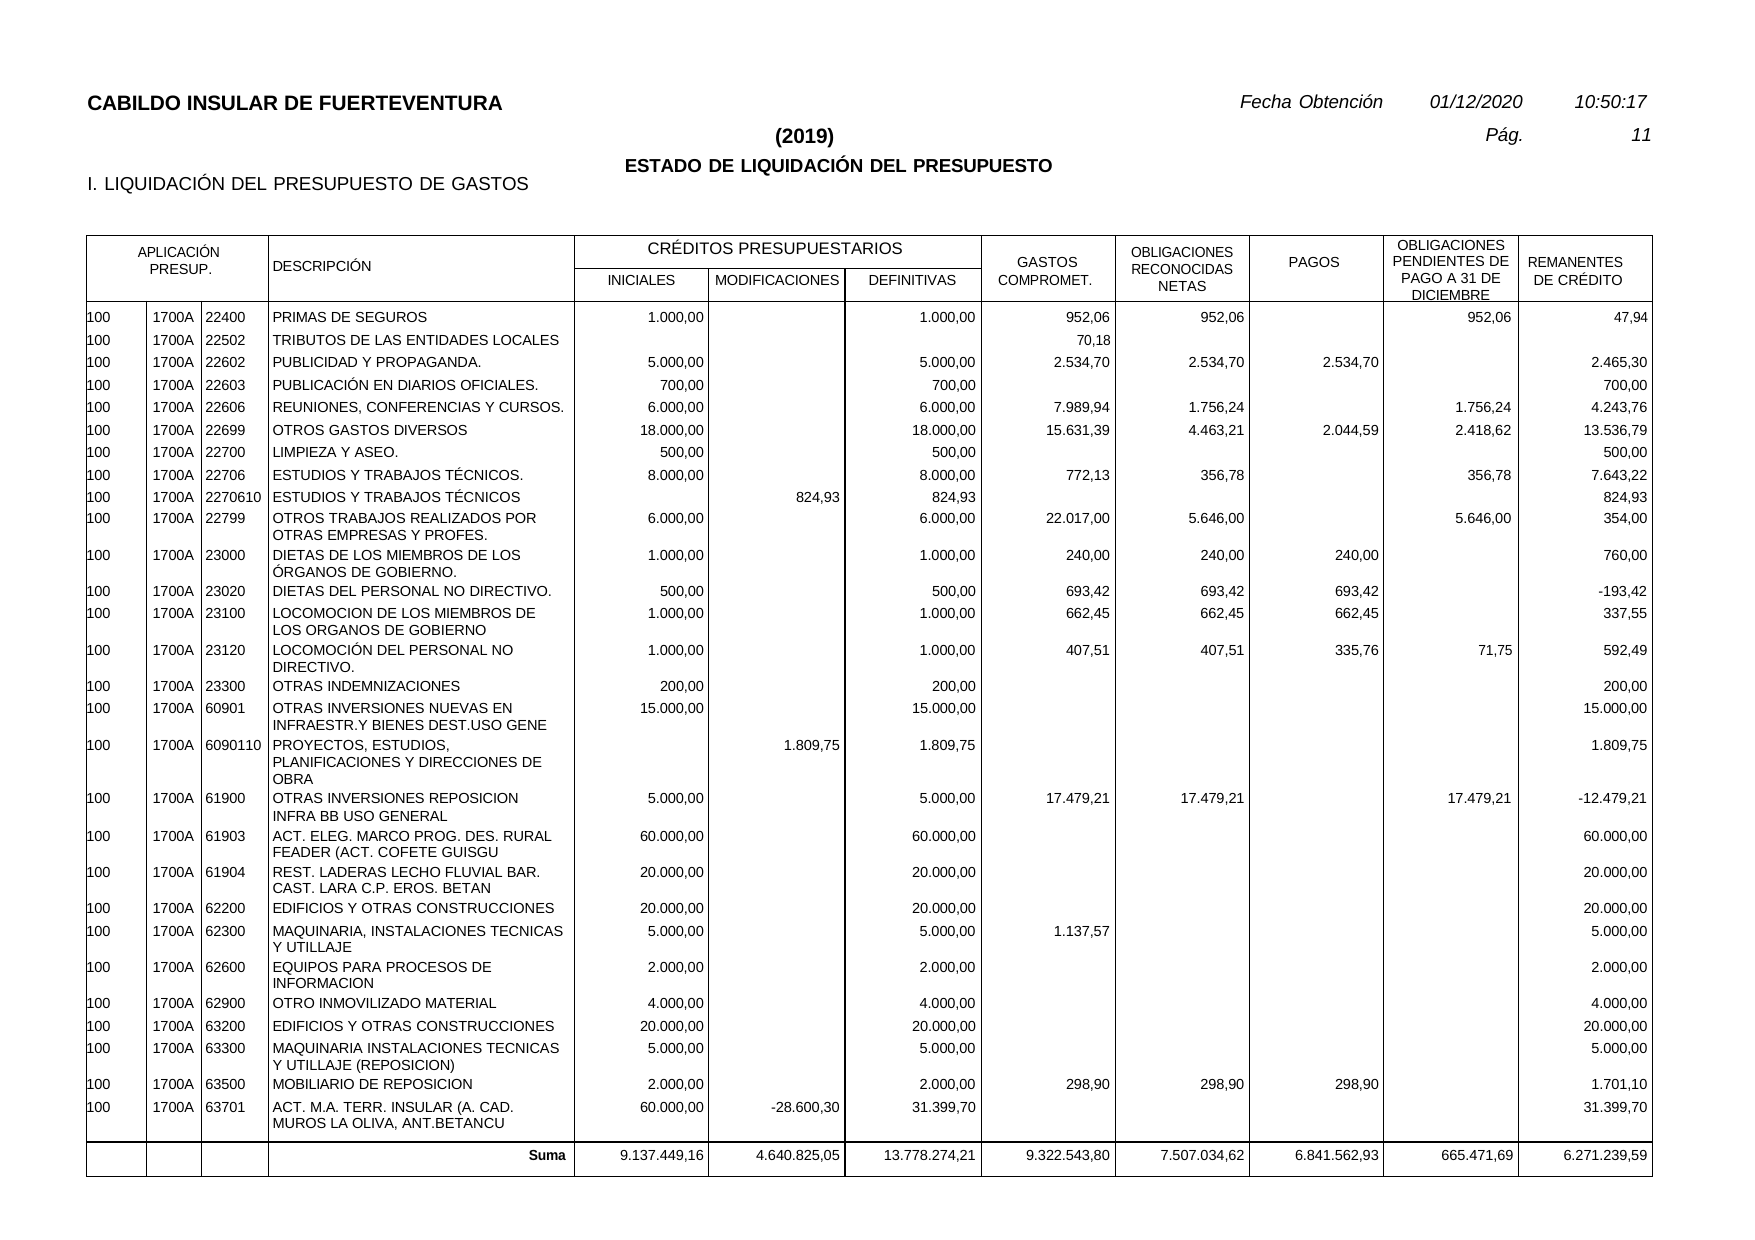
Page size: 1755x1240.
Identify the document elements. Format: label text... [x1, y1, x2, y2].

table_cell 1700A [147, 546, 201, 564]
table_cell [846, 771, 981, 789]
table_cell [982, 862, 1115, 880]
table_cell 60.000,00 [846, 826, 981, 844]
table_cell 407,51 [1116, 641, 1249, 659]
table_cell [1116, 880, 1249, 898]
table_cell 500,00 [575, 441, 708, 463]
table_cell [1384, 659, 1518, 677]
table_cell 100 [87, 396, 146, 418]
table_cell [982, 678, 1115, 698]
table_cell EQUIPOS PARA PROCESOS DE [269, 957, 574, 975]
table_cell DIETAS DEL PERSONAL NO DIRECTIVO. [269, 583, 574, 603]
table_cell 824,93 [846, 486, 981, 508]
table_header GASTOS COMPROMET. [982, 236, 1115, 301]
table_cell [982, 939, 1115, 957]
table_cell 5.646,00 [1384, 508, 1518, 528]
table_cell [1250, 862, 1383, 880]
table_cell MAQUINARIA INSTALACIONES TECNICAS [269, 1037, 574, 1057]
table_cell [147, 564, 201, 582]
table_cell [709, 1037, 844, 1057]
table_cell 693,42 [982, 583, 1115, 603]
table_cell 1.000,00 [575, 546, 708, 564]
table_cell INICIALES [575, 269, 708, 301]
table_cell [982, 736, 1115, 754]
table_cell 18.000,00 [575, 418, 708, 441]
table_cell [1384, 603, 1518, 623]
table_cell [575, 486, 708, 508]
table_cell [147, 808, 201, 826]
table_cell 1.000,00 [575, 641, 708, 659]
table_cell PUBLICACIÓN EN DIARIOS OFICIALES. [269, 373, 574, 396]
table_cell [1250, 826, 1383, 844]
table_cell [1250, 678, 1383, 698]
table_cell EDIFICIOS Y OTRAS CONSTRUCCIONES [269, 898, 574, 919]
table_cell [147, 939, 201, 957]
table_cell [709, 583, 844, 603]
table_cell [1250, 898, 1383, 919]
table_cell 22602 [202, 351, 268, 373]
table_cell 1700A [147, 1014, 201, 1037]
table_cell [709, 957, 844, 975]
table_cell [1250, 508, 1383, 528]
table_cell [1116, 919, 1249, 939]
table_cell [147, 528, 201, 546]
table_cell 47,94 [1519, 302, 1652, 328]
table_cell 1700A [147, 993, 201, 1014]
table_cell [147, 754, 201, 771]
table_cell [1116, 486, 1249, 508]
table_cell 100 [87, 826, 146, 844]
table_cell [1116, 862, 1249, 880]
table_cell 4.463,21 [1116, 418, 1249, 441]
table_cell -193,42 [1519, 583, 1652, 603]
table_cell [1250, 808, 1383, 826]
table_cell [1116, 373, 1249, 396]
table_cell [202, 528, 268, 546]
table_cell [846, 564, 981, 582]
table_cell DIETAS DE LOS MIEMBROS DE LOS [269, 546, 574, 564]
table_cell 2.044,59 [1250, 418, 1383, 441]
table_cell 20.000,00 [846, 862, 981, 880]
table_cell [202, 1057, 268, 1074]
table_cell 500,00 [846, 441, 981, 463]
table_cell [1250, 396, 1383, 418]
table_cell Y UTILLAJE (REPOSICION) [269, 1057, 574, 1074]
table_cell 1700A [147, 418, 201, 441]
table_cell 298,90 [1116, 1075, 1249, 1141]
table_cell [1116, 754, 1249, 771]
table_cell ESTUDIOS Y TRABAJOS TÉCNICOS. [269, 463, 574, 486]
table_cell 2270610 [202, 486, 268, 508]
table_cell [1116, 441, 1249, 463]
table_cell 31.399,70 [846, 1095, 981, 1141]
table_cell INFRAESTR.Y BIENES DEST.USO GENE [269, 718, 574, 736]
table_cell [87, 623, 146, 641]
table_cell 1.756,24 [1384, 396, 1518, 418]
table_cell 665.471,69 [1384, 1143, 1518, 1176]
table_cell [1250, 1014, 1383, 1037]
table_cell [202, 880, 268, 898]
table_cell 100 [87, 789, 146, 807]
table_header CRÉDITOS PRESUPUESTARIOS [575, 236, 981, 268]
table_cell [87, 1143, 146, 1176]
table_cell [846, 939, 981, 957]
table_cell [575, 736, 708, 754]
table_cell 6.271.239,59 [1519, 1143, 1652, 1176]
table_cell 1700A [147, 603, 201, 623]
table_cell 1.000,00 [575, 603, 708, 623]
table_cell [1519, 880, 1652, 898]
table_cell 824,93 [709, 302, 844, 508]
table_cell [982, 564, 1115, 582]
table_cell [846, 975, 981, 993]
table_cell 592,49 [1519, 641, 1652, 659]
table_cell [982, 754, 1115, 771]
table_cell 5.000,00 [846, 1037, 981, 1057]
table_cell 1.809,75 [846, 736, 981, 754]
table_cell 6.000,00 [575, 396, 708, 418]
table_cell [202, 659, 268, 677]
table_cell 1700A [147, 698, 201, 718]
table_cell [709, 718, 844, 736]
table_cell 100 [87, 862, 146, 880]
table_cell [1250, 564, 1383, 582]
table_cell [1384, 546, 1518, 564]
table_cell 61903 [202, 826, 268, 844]
table_cell [1116, 826, 1249, 844]
table_cell [1384, 583, 1518, 603]
table_cell 1700A [147, 463, 201, 486]
table_cell [87, 718, 146, 736]
table_cell [1250, 736, 1383, 754]
table_cell [87, 844, 146, 862]
table_cell OTRO INMOVILIZADO MATERIAL [269, 993, 574, 1014]
table_cell 20.000,00 [575, 1014, 708, 1037]
table_cell [147, 771, 201, 789]
table_cell 356,78 [1384, 463, 1518, 486]
table_cell 100 [87, 1014, 146, 1037]
table_cell 1700A [147, 919, 201, 939]
table_cell 1.000,00 [846, 546, 981, 564]
table_cell 100 [87, 678, 146, 698]
table_cell [982, 880, 1115, 898]
table_cell [709, 698, 844, 718]
table_cell [709, 623, 844, 641]
table_cell EDIFICIOS Y OTRAS CONSTRUCCIONES [269, 1014, 574, 1037]
table_cell [1384, 698, 1518, 718]
table_cell [1384, 528, 1518, 546]
table_cell [575, 718, 708, 736]
table_cell [1116, 659, 1249, 677]
table_cell [709, 919, 844, 939]
table_cell 62300 [202, 919, 268, 939]
table_cell 61900 [202, 789, 268, 807]
table_cell OTROS GASTOS DIVERSOS [269, 418, 574, 441]
table_cell [575, 975, 708, 993]
table_cell 6.000,00 [846, 508, 981, 528]
table_cell 4.000,00 [846, 993, 981, 1014]
table_cell [709, 678, 844, 698]
table_cell 1.000,00 [846, 603, 981, 623]
table_cell [1116, 1014, 1249, 1037]
table_cell [1384, 754, 1518, 771]
table_cell 100 [87, 993, 146, 1014]
table_cell [709, 754, 844, 771]
table_cell [709, 603, 844, 623]
table_cell 5.646,00 [1116, 508, 1249, 528]
table_cell 60901 [202, 698, 268, 718]
table_cell [982, 898, 1115, 919]
table_cell [1384, 678, 1518, 698]
table_cell 18.000,00 [846, 418, 981, 441]
table_cell [1384, 771, 1518, 789]
table_cell [202, 754, 268, 771]
table_cell 100 [87, 302, 146, 328]
table_cell OTRAS INDEMNIZACIONES [269, 678, 574, 698]
table_cell 22502 [202, 328, 268, 351]
table_cell OTRAS INVERSIONES NUEVAS EN [269, 698, 574, 718]
table_cell 4.243,76 [1519, 396, 1652, 418]
table_cell [1384, 718, 1518, 736]
table_cell 100 [87, 898, 146, 919]
table_cell [709, 844, 844, 862]
table_cell 17.479,21 [982, 789, 1115, 807]
table_cell 20.000,00 [846, 898, 981, 919]
table_cell [147, 844, 201, 862]
table_cell 100 [87, 546, 146, 564]
table_cell [709, 1057, 844, 1074]
table_cell [87, 939, 146, 957]
table_cell TRIBUTOS DE LAS ENTIDADES LOCALES [269, 328, 574, 351]
table_cell ÓRGANOS DE GOBIERNO. [269, 564, 574, 582]
table_cell 5.000,00 [846, 351, 981, 373]
table_cell 298,90 [1250, 1075, 1383, 1141]
table_cell 1.000,00 [846, 641, 981, 659]
table_cell -12.479,21 [1519, 789, 1652, 807]
table_cell PUBLICIDAD Y PROPAGANDA. [269, 351, 574, 373]
table_cell 20.000,00 [575, 898, 708, 919]
table_cell 100 [87, 1095, 146, 1141]
table_cell 2.465,30 [1519, 351, 1652, 373]
table_cell 1700A [147, 486, 201, 508]
table_cell 100 [87, 698, 146, 718]
table_cell [202, 939, 268, 957]
table_cell LOS ORGANOS DE GOBIERNO [269, 623, 574, 641]
table_cell LOCOMOCIÓN DEL PERSONAL NO [269, 641, 574, 659]
table_cell CAST. LARA C.P. EROS. BETAN [269, 880, 574, 898]
table_cell 354,00 [1519, 508, 1652, 528]
table_cell 100 [87, 603, 146, 623]
table_cell MOBILIARIO DE REPOSICION [269, 1075, 574, 1095]
table_cell [147, 975, 201, 993]
table_cell 5.000,00 [575, 789, 708, 807]
table_cell [709, 564, 844, 582]
table_cell 1700A [147, 957, 201, 975]
table_cell 15.000,00 [575, 698, 708, 718]
table_cell [846, 528, 981, 546]
table_cell 1700A [147, 302, 201, 328]
table_cell 1700A [147, 441, 201, 463]
table_cell [147, 1057, 201, 1074]
table_cell OBRA [269, 771, 574, 789]
table_cell [1384, 486, 1518, 508]
table_cell 15.000,00 [846, 698, 981, 718]
table_cell 20.000,00 [1519, 898, 1652, 919]
table_cell 1700A [147, 396, 201, 418]
table_cell [846, 623, 981, 641]
table_cell 298,90 [982, 1075, 1115, 1141]
table_cell 1700A [147, 789, 201, 807]
table_cell [575, 754, 708, 771]
table_cell [1519, 975, 1652, 993]
table_cell [1116, 957, 1249, 975]
table_cell [1250, 718, 1383, 736]
table_cell [1116, 975, 1249, 993]
table_cell 335,76 [1250, 641, 1383, 659]
table_cell 8.000,00 [575, 463, 708, 486]
table_cell 500,00 [575, 583, 708, 603]
table_cell 63200 [202, 1014, 268, 1037]
table_cell 700,00 [846, 373, 981, 396]
table_cell [982, 771, 1115, 789]
table_cell 15.000,00 [1519, 698, 1652, 718]
table_cell 1.809,75 [709, 736, 844, 754]
table_cell [1519, 771, 1652, 789]
table_cell 952,06 [1116, 302, 1249, 328]
table_cell DIRECTIVO. [269, 659, 574, 677]
table_cell 22699 [202, 418, 268, 441]
table_cell [1116, 1057, 1249, 1074]
table_cell 60.000,00 [1519, 826, 1652, 844]
table_cell [1250, 659, 1383, 677]
table_cell 2.534,70 [1250, 302, 1383, 373]
table_cell 5.000,00 [575, 1037, 708, 1057]
table_cell [1250, 373, 1383, 396]
table_cell 63300 [202, 1037, 268, 1057]
table_cell ACT. ELEG. MARCO PROG. DES. RURAL [269, 826, 574, 844]
table_cell [846, 1057, 981, 1074]
table_cell [1519, 659, 1652, 677]
table_cell [1116, 898, 1249, 919]
table_cell 100 [87, 418, 146, 441]
table_cell 200,00 [575, 678, 708, 698]
table_cell [982, 698, 1115, 718]
table_cell LOCOMOCION DE LOS MIEMBROS DE [269, 603, 574, 623]
table_cell 1.000,00 [846, 302, 981, 328]
table_cell [982, 957, 1115, 975]
table_cell 15.631,39 [982, 418, 1115, 441]
table_cell [709, 939, 844, 957]
table_cell 23300 [202, 678, 268, 698]
table_cell [709, 546, 844, 564]
table_cell 337,55 [1519, 603, 1652, 623]
table_cell [1116, 564, 1249, 582]
table_cell INFORMACION [269, 975, 574, 993]
table_cell FEADER (ACT. COFETE GUISGU [269, 844, 574, 862]
table_cell 100 [87, 463, 146, 486]
table_cell [575, 880, 708, 898]
table_cell [1250, 975, 1383, 993]
table_cell 100 [87, 351, 146, 373]
table_cell [575, 623, 708, 641]
table_cell [709, 898, 844, 919]
table_cell [87, 975, 146, 993]
table_cell [1250, 939, 1383, 957]
table_cell [1519, 623, 1652, 641]
table_cell [709, 789, 844, 807]
table_cell [709, 659, 844, 677]
table_cell 20.000,00 [575, 862, 708, 880]
table_cell [1250, 993, 1383, 1014]
table_cell [1519, 939, 1652, 957]
table_cell 100 [87, 441, 146, 463]
table_cell [1519, 564, 1652, 582]
table_cell [846, 844, 981, 862]
table_cell [575, 939, 708, 957]
table_cell 2.534,70 [982, 351, 1115, 373]
table_cell [1519, 808, 1652, 826]
table_cell [87, 808, 146, 826]
table_cell [982, 844, 1115, 862]
table_cell [709, 641, 844, 659]
table_cell 62900 [202, 993, 268, 1014]
table_cell 5.000,00 [1519, 919, 1652, 939]
table_cell 22603 [202, 373, 268, 396]
table_cell 952,06 [982, 302, 1115, 328]
table_cell 1700A [147, 373, 201, 396]
table_cell [1116, 623, 1249, 641]
table_cell [846, 328, 981, 351]
table_cell 772,13 [982, 463, 1115, 486]
table_cell [982, 486, 1115, 508]
table_cell -28.600,30 [709, 1095, 844, 1141]
table_cell [575, 771, 708, 789]
table_header APLICACIÓN PRESUP. [87, 236, 268, 301]
table_cell [846, 718, 981, 736]
table_cell [846, 754, 981, 771]
table_cell 20.000,00 [846, 1014, 981, 1037]
table_cell 693,42 [1116, 583, 1249, 603]
table_cell [1250, 919, 1383, 939]
table_cell [202, 975, 268, 993]
table_cell 700,00 [575, 373, 708, 396]
table_cell 60.000,00 [575, 1095, 708, 1141]
table_cell 63500 [202, 1075, 268, 1095]
table_cell [1384, 736, 1518, 754]
table_cell OTRAS EMPRESAS Y PROFES. [269, 528, 574, 546]
table_cell [575, 564, 708, 582]
table_cell 60.000,00 [575, 826, 708, 844]
table_cell 1700A [147, 898, 201, 919]
table_cell 5.000,00 [846, 919, 981, 939]
table_cell 62200 [202, 898, 268, 919]
table_cell 2.000,00 [575, 1075, 708, 1095]
table_cell 23120 [202, 641, 268, 659]
table_cell 2.534,70 [1116, 351, 1249, 373]
table_cell 4.640.825,05 [709, 1143, 844, 1176]
table_cell [982, 441, 1115, 463]
table_cell [1116, 993, 1249, 1014]
table_cell OTRAS INVERSIONES REPOSICION [269, 789, 574, 807]
table_cell 1700A [147, 351, 201, 373]
table_cell 62600 [202, 957, 268, 975]
table_cell [1250, 1037, 1383, 1057]
table_cell [709, 528, 844, 546]
table_cell [1519, 328, 1652, 351]
table_cell [709, 880, 844, 898]
table_cell [1250, 880, 1383, 898]
table_cell PROYECTOS, ESTUDIOS, [269, 736, 574, 754]
table_cell 1700A [147, 328, 201, 351]
table_cell 1700A [147, 862, 201, 880]
table_cell DEFINITIVAS [846, 269, 981, 301]
table_cell 500,00 [846, 583, 981, 603]
table_cell 5.000,00 [846, 789, 981, 807]
table_cell 1700A [147, 736, 201, 754]
table_cell 1700A [147, 826, 201, 844]
table_cell 1700A [147, 1037, 201, 1057]
table_cell [1250, 1057, 1383, 1074]
table_cell [982, 1037, 1115, 1057]
table_cell REUNIONES, CONFERENCIAS Y CURSOS. [269, 396, 574, 418]
table_cell 100 [87, 1037, 146, 1057]
table_cell 1700A [147, 641, 201, 659]
table_cell 1700A [147, 678, 201, 698]
table_cell 1.809,75 [1519, 736, 1652, 754]
table_cell [575, 328, 708, 351]
table_cell [709, 826, 844, 844]
table_cell 6.000,00 [575, 508, 708, 528]
table_header PAGOS [1250, 236, 1383, 301]
table_cell [1250, 698, 1383, 718]
table_cell [709, 1075, 844, 1095]
table_cell [1116, 808, 1249, 826]
table_cell [709, 862, 844, 880]
table_cell 240,00 [982, 546, 1115, 564]
table_cell 22606 [202, 396, 268, 418]
table_cell [1250, 528, 1383, 546]
table_cell 23020 [202, 583, 268, 603]
table_cell [1519, 844, 1652, 862]
table_cell 662,45 [982, 603, 1115, 623]
table_cell 7.643,22 [1519, 463, 1652, 486]
table_cell OTROS TRABAJOS REALIZADOS POR [269, 508, 574, 528]
table_cell 2.000,00 [846, 957, 981, 975]
table_cell 8.000,00 [846, 463, 981, 486]
table_cell [87, 771, 146, 789]
table_cell PLANIFICACIONES Y DIRECCIONES DE [269, 754, 574, 771]
table_cell [1384, 623, 1518, 641]
table_cell 100 [87, 957, 146, 975]
table_cell [1116, 528, 1249, 546]
table_cell 100 [87, 328, 146, 351]
table_cell [575, 528, 708, 546]
table_cell 71,75 [1384, 641, 1518, 659]
table_cell [1384, 441, 1518, 463]
table_cell 23100 [202, 603, 268, 623]
table_cell [1384, 373, 1518, 396]
table_header OBLIGACIONES RECONOCIDAS NETAS [1116, 236, 1249, 301]
table_cell 240,00 [1116, 546, 1249, 564]
table_cell 5.000,00 [575, 919, 708, 939]
table_cell [1116, 771, 1249, 789]
table_cell 6090110 [202, 736, 268, 754]
table_cell 700,00 [1519, 373, 1652, 396]
table_cell [87, 880, 146, 898]
table_cell [575, 659, 708, 677]
table_cell 9.137.449,16 [575, 1143, 708, 1176]
table_cell 23000 [202, 546, 268, 564]
table_cell 5.000,00 [1519, 1037, 1652, 1057]
table_cell 1.000,00 [575, 302, 708, 328]
table_cell [982, 373, 1115, 396]
table_cell [982, 528, 1115, 546]
table_cell 63701 [202, 1095, 268, 1141]
table_cell [87, 659, 146, 677]
table_cell [1116, 718, 1249, 736]
table_cell [87, 564, 146, 582]
table_cell 693,42 [1250, 583, 1383, 603]
table_cell 240,00 [1250, 546, 1383, 564]
table_cell [202, 718, 268, 736]
table_cell 5.000,00 [575, 351, 708, 373]
table_cell 1700A [147, 508, 201, 528]
table_cell 100 [87, 583, 146, 603]
table_cell 61904 [202, 862, 268, 880]
table_cell [982, 1057, 1115, 1074]
table_cell 20.000,00 [1519, 1014, 1652, 1037]
table_cell [87, 528, 146, 546]
table_cell 100 [87, 508, 146, 528]
table_cell 6.841.562,93 [1250, 1143, 1383, 1176]
table_cell [1250, 789, 1383, 807]
table_cell 13.536,79 [1519, 418, 1652, 441]
table_cell [575, 808, 708, 826]
table_cell ACT. M.A. TERR. INSULAR (A. CAD. [269, 1095, 574, 1115]
table_cell [1250, 486, 1383, 508]
table_cell [1250, 771, 1383, 789]
table_cell [1250, 441, 1383, 463]
table_cell [1519, 718, 1652, 736]
table_cell [147, 659, 201, 677]
table_cell MUROS LA OLIVA, ANT.BETANCU [269, 1115, 574, 1141]
table_cell [982, 993, 1115, 1014]
table_cell 356,78 [1116, 463, 1249, 486]
table_cell [1116, 844, 1249, 862]
table_header REMANENTES DE CRÉDITO [1519, 236, 1652, 301]
table_cell 760,00 [1519, 546, 1652, 564]
table_cell [1116, 1037, 1249, 1057]
table_cell 22.017,00 [982, 508, 1115, 528]
table_cell 200,00 [1519, 678, 1652, 698]
table_cell [1384, 351, 1518, 373]
table_cell [202, 844, 268, 862]
table_cell [202, 771, 268, 789]
table_cell 952,06 [1384, 302, 1518, 328]
table_cell 13.778.274,21 [846, 1143, 981, 1176]
table_cell 22799 [202, 508, 268, 528]
table_cell [1116, 698, 1249, 718]
table_cell [147, 623, 201, 641]
table_cell 6.000,00 [846, 396, 981, 418]
table_cell 4.000,00 [575, 993, 708, 1014]
table_cell [147, 718, 201, 736]
table_cell [1250, 957, 1383, 975]
table_cell LIMPIEZA Y ASEO. [269, 441, 574, 463]
table_cell 20.000,00 [1519, 862, 1652, 880]
table_cell 100 [87, 919, 146, 939]
table_cell REST. LADERAS LECHO FLUVIAL BAR. [269, 862, 574, 880]
table_cell [147, 1143, 201, 1176]
table_cell [982, 975, 1115, 993]
table_cell [1250, 623, 1383, 641]
table_cell Suma [269, 1143, 574, 1176]
table_cell 7.989,94 [982, 396, 1115, 418]
table_cell [1116, 328, 1249, 351]
table_cell 17.479,21 [1116, 789, 1249, 807]
table_cell [1250, 754, 1383, 771]
table_cell [709, 993, 844, 1014]
table_cell [575, 1057, 708, 1074]
table_cell 7.507.034,62 [1116, 1143, 1249, 1176]
table_cell [1116, 678, 1249, 698]
table_cell [1250, 463, 1383, 486]
table_cell [87, 1057, 146, 1074]
table_cell [846, 808, 981, 826]
table_cell 200,00 [846, 678, 981, 698]
table_cell 17.479,21 [1384, 789, 1518, 1141]
table_cell 1.701,10 [1519, 1075, 1652, 1095]
table_cell 2.000,00 [575, 957, 708, 975]
table_cell [1116, 736, 1249, 754]
table_cell 1700A [147, 1095, 201, 1141]
table_header OBLIGACIONES PENDIENTES DE PAGO A 31 DE DICIEMBRE [1384, 236, 1518, 301]
table_cell [1519, 1057, 1652, 1074]
table_cell 100 [87, 486, 146, 508]
table_cell 407,51 [982, 641, 1115, 659]
table_cell [147, 880, 201, 898]
table_cell 31.399,70 [1519, 1095, 1652, 1141]
table_cell [982, 659, 1115, 677]
table_cell 1700A [147, 1075, 201, 1095]
table_cell [1116, 939, 1249, 957]
table_cell 100 [87, 641, 146, 659]
table_cell [709, 771, 844, 789]
table_cell [709, 508, 844, 528]
table_cell 500,00 [1519, 441, 1652, 463]
table_cell [202, 623, 268, 641]
table_cell [982, 808, 1115, 826]
table_cell [982, 1014, 1115, 1037]
table_cell 4.000,00 [1519, 993, 1652, 1014]
table_cell 22700 [202, 441, 268, 463]
table_cell 1.756,24 [1116, 396, 1249, 418]
table_cell Y UTILLAJE [269, 939, 574, 957]
table_cell 1700A [147, 583, 201, 603]
table_cell MAQUINARIA, INSTALACIONES TECNICAS [269, 919, 574, 939]
table_cell 1.137,57 [982, 919, 1115, 939]
table_header DESCRIPCIÓN [269, 236, 574, 301]
table_cell [709, 808, 844, 826]
table_cell [202, 564, 268, 582]
table_cell [846, 880, 981, 898]
table_cell [982, 718, 1115, 736]
table_cell [87, 754, 146, 771]
table_cell 2.418,62 [1384, 418, 1518, 441]
table_cell PRIMAS DE SEGUROS [269, 302, 574, 328]
table_cell 662,45 [1116, 603, 1249, 623]
table_cell [1250, 844, 1383, 862]
table_cell 9.322.543,80 [982, 1143, 1115, 1176]
table_cell 100 [87, 1075, 146, 1095]
table_cell [846, 659, 981, 677]
table_cell [202, 1143, 268, 1176]
table_cell INFRA BB USO GENERAL [269, 808, 574, 826]
table_cell MODIFICACIONES [709, 269, 844, 301]
table_cell [1384, 564, 1518, 582]
table_cell 70,18 [982, 328, 1115, 351]
table_cell [202, 808, 268, 826]
table_cell [982, 623, 1115, 641]
table_cell 824,93 [1519, 486, 1652, 508]
table_cell [1519, 528, 1652, 546]
table_cell [575, 844, 708, 862]
table_cell 100 [87, 736, 146, 754]
table_cell 22400 [202, 302, 268, 328]
table_cell ESTUDIOS Y TRABAJOS TÉCNICOS [269, 486, 574, 508]
table_cell 100 [87, 373, 146, 396]
table_cell [1384, 328, 1518, 351]
table_cell 662,45 [1250, 603, 1383, 623]
table_cell [709, 1014, 844, 1037]
table_cell 22706 [202, 463, 268, 486]
table_cell [982, 826, 1115, 844]
table_cell [1519, 754, 1652, 771]
table_cell 2.000,00 [1519, 957, 1652, 975]
table_cell 2.000,00 [846, 1075, 981, 1095]
table_cell [709, 975, 844, 993]
